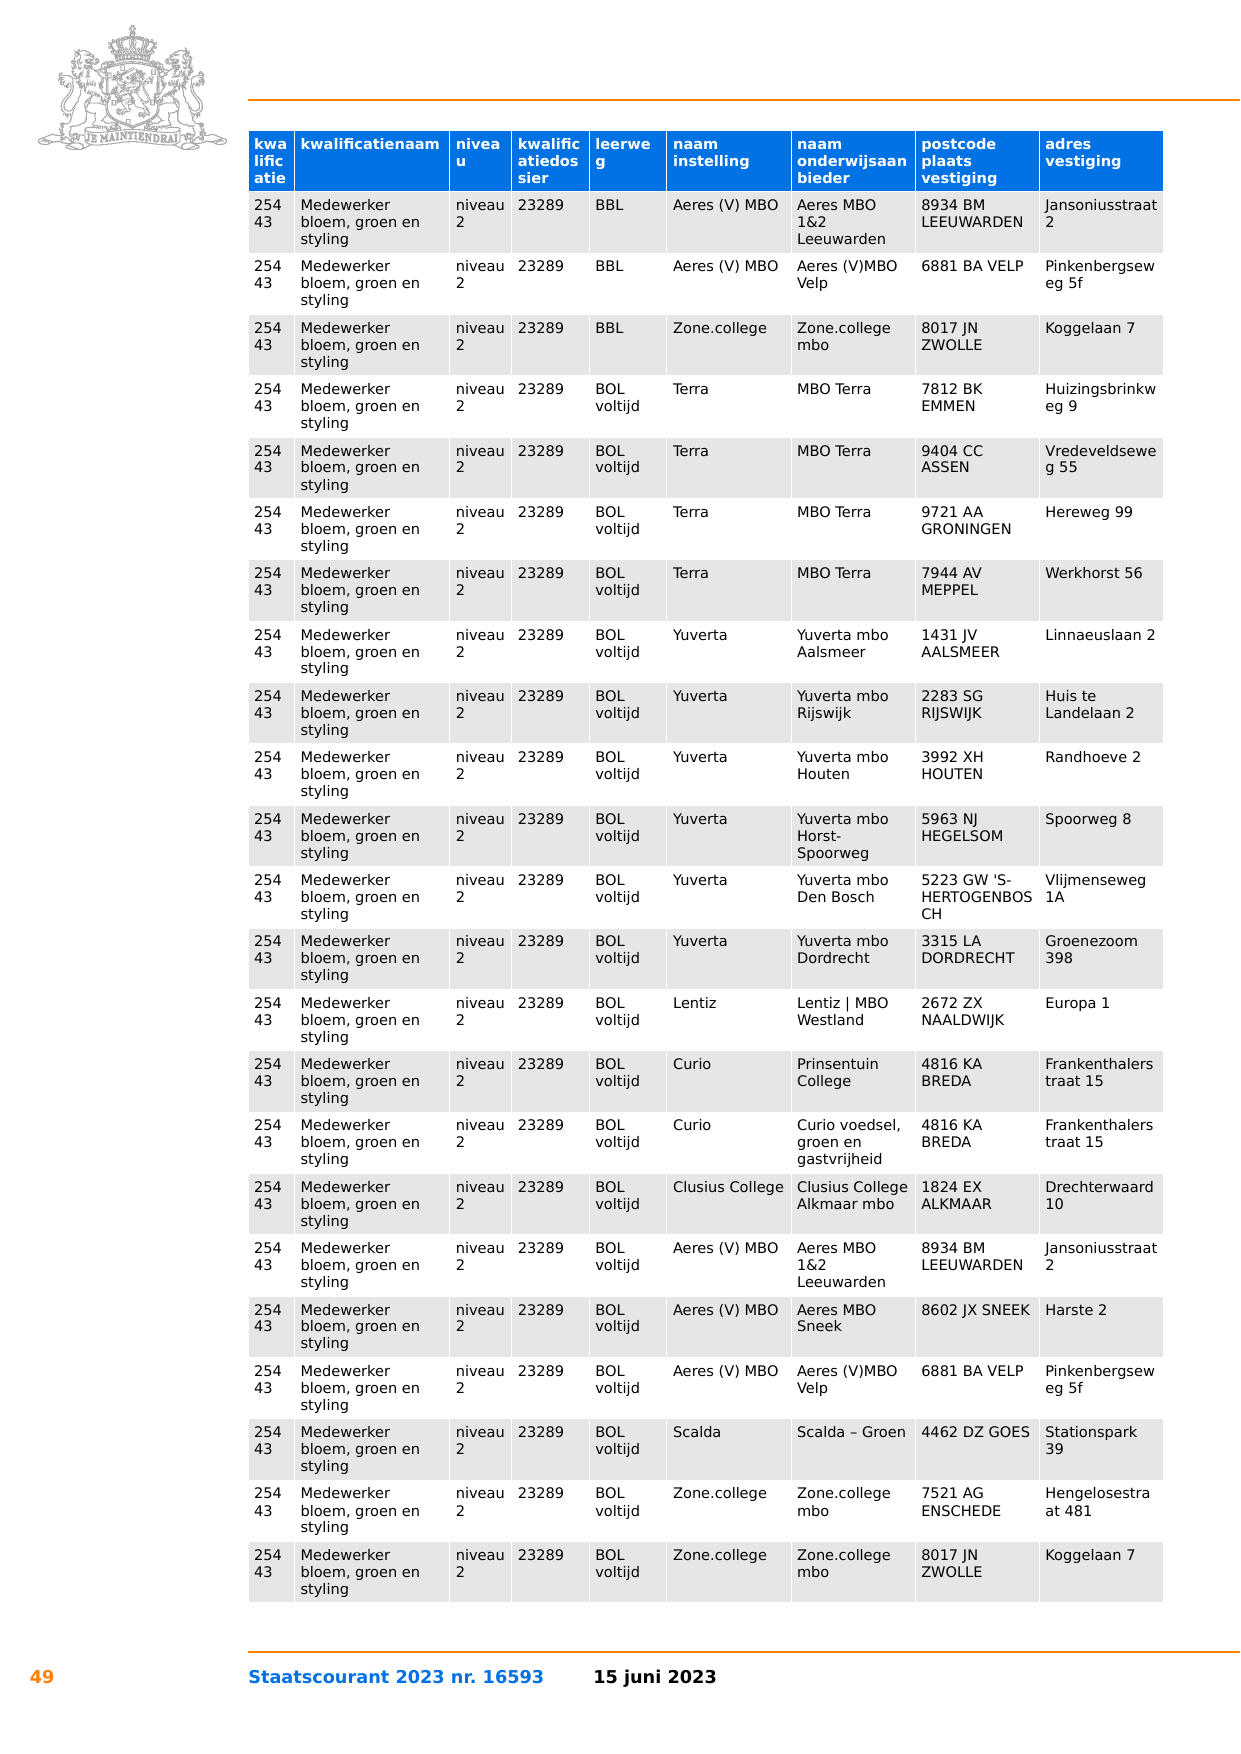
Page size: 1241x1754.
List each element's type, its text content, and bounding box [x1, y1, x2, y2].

table_cell Terra [667, 438, 791, 498]
table_cell niveau 2 [450, 1419, 511, 1480]
table_cell Koggelaan 7 [1040, 315, 1163, 375]
table_cell 25443 [249, 1051, 294, 1112]
table_cell Yuverta mbo Dordrecht [792, 929, 915, 989]
table_cell 23289 [512, 499, 589, 559]
table_cell BOL voltijd [590, 1542, 666, 1602]
table_cell Zone.college [667, 1542, 791, 1602]
table_cell BOL voltijd [590, 745, 666, 805]
table_cell 25443 [249, 254, 294, 314]
table_cell 7944 AV MEPPEL [916, 560, 1039, 621]
table_cell niveau 2 [450, 867, 511, 927]
table_cell BOL voltijd [590, 438, 666, 498]
table_cell 8017 JN ZWOLLE [916, 1542, 1039, 1602]
table_cell Zone.college mbo [792, 1542, 915, 1602]
table_cell 25443 [249, 560, 294, 621]
table_cell Medewerker bloem, groen en styling [295, 192, 449, 253]
table_cell 4816 KA BREDA [916, 1051, 1039, 1112]
table_cell 25443 [249, 1358, 294, 1418]
table_header leerweg [590, 131, 666, 191]
table_cell Medewerker bloem, groen en styling [295, 990, 449, 1050]
table_cell Aeres (V) MBO [667, 192, 791, 253]
table_cell niveau 2 [450, 1481, 511, 1541]
table_cell Hereweg 99 [1040, 499, 1163, 559]
table_cell 23289 [512, 1481, 589, 1541]
table_cell BOL voltijd [590, 560, 666, 621]
table_cell Koggelaan 7 [1040, 1542, 1163, 1602]
table_cell Medewerker bloem, groen en styling [295, 806, 449, 866]
table_cell 25443 [249, 745, 294, 805]
table_cell BBL [590, 315, 666, 375]
table_cell Lentiz [667, 990, 791, 1050]
table_cell Scalda [667, 1419, 791, 1480]
table_cell Medewerker bloem, groen en styling [295, 867, 449, 927]
table_cell Aeres (V) MBO [667, 1297, 791, 1357]
table_cell niveau 2 [450, 1113, 511, 1173]
table_cell niveau 2 [450, 1542, 511, 1602]
table_cell BOL voltijd [590, 1358, 666, 1418]
table_cell 23289 [512, 867, 589, 927]
table_cell 23289 [512, 560, 589, 621]
table_cell niveau 2 [450, 560, 511, 621]
table_cell Randhoeve 2 [1040, 745, 1163, 805]
table_cell niveau 2 [450, 929, 511, 989]
table_cell niveau 2 [450, 438, 511, 498]
table_cell 23289 [512, 1358, 589, 1418]
table_cell 25443 [249, 192, 294, 253]
table_cell BOL voltijd [590, 806, 666, 866]
picture [38, 25, 227, 150]
table_cell Aeres (V)MBO Velp [792, 254, 915, 314]
table_cell BOL voltijd [590, 1051, 666, 1112]
table_cell Aeres MBO Sneek [792, 1297, 915, 1357]
table_cell Stationspark 39 [1040, 1419, 1163, 1480]
table_cell Medewerker bloem, groen en styling [295, 1113, 449, 1173]
table_header kwalificatiedossier [512, 131, 589, 191]
table_cell Yuverta [667, 745, 791, 805]
table_cell Medewerker bloem, groen en styling [295, 683, 449, 743]
table_cell BOL voltijd [590, 376, 666, 437]
table_cell niveau 2 [450, 1235, 511, 1296]
table_cell Zone.college mbo [792, 1481, 915, 1541]
table_cell 7521 AG ENSCHEDE [916, 1481, 1039, 1541]
table_cell Harste 2 [1040, 1297, 1163, 1357]
table_cell Jansoniusstraat 2 [1040, 1235, 1163, 1296]
table_cell Yuverta mbo Rijswijk [792, 683, 915, 743]
table_cell Scalda – Groen [792, 1419, 915, 1480]
table_cell Pinkenbergseweg 5f [1040, 1358, 1163, 1418]
table_cell niveau 2 [450, 745, 511, 805]
table_cell 25443 [249, 1113, 294, 1173]
table_cell Aeres MBO 1&2 Leeuwarden [792, 192, 915, 253]
table_cell 23289 [512, 1051, 589, 1112]
table_cell Groenezoom 398 [1040, 929, 1163, 989]
table_cell BOL voltijd [590, 683, 666, 743]
table_cell niveau 2 [450, 990, 511, 1050]
table_cell Medewerker bloem, groen en styling [295, 499, 449, 559]
table_cell Medewerker bloem, groen en styling [295, 1051, 449, 1112]
table_cell niveau 2 [450, 622, 511, 682]
table_header postcode plaats vestiging [916, 131, 1039, 191]
table_cell Medewerker bloem, groen en styling [295, 1542, 449, 1602]
table_cell Zone.college [667, 315, 791, 375]
table_cell 9721 AA GRONINGEN [916, 499, 1039, 559]
table_cell Vredeveldseweg 55 [1040, 438, 1163, 498]
table_cell 5223 GW 'S-HERTOGENBOSCH [916, 867, 1039, 927]
table_cell Yuverta [667, 929, 791, 989]
table_cell MBO Terra [792, 438, 915, 498]
table_cell Drechterwaard 10 [1040, 1174, 1163, 1234]
table_cell 23289 [512, 315, 589, 375]
table_cell 23289 [512, 1419, 589, 1480]
table_cell Terra [667, 560, 791, 621]
table_cell 23289 [512, 438, 589, 498]
table_cell Medewerker bloem, groen en styling [295, 1297, 449, 1357]
table_cell Werkhorst 56 [1040, 560, 1163, 621]
table_cell Pinkenbergseweg 5f [1040, 254, 1163, 314]
table_cell 25443 [249, 1542, 294, 1602]
table_cell 3315 LA DORDRECHT [916, 929, 1039, 989]
table_cell Medewerker bloem, groen en styling [295, 560, 449, 621]
table_cell BBL [590, 192, 666, 253]
table_cell Frankenthalerstraat 15 [1040, 1051, 1163, 1112]
table_cell MBO Terra [792, 499, 915, 559]
table_cell Spoorweg 8 [1040, 806, 1163, 866]
table_cell BOL voltijd [590, 1297, 666, 1357]
table_cell Yuverta mbo Houten [792, 745, 915, 805]
table_cell 25443 [249, 315, 294, 375]
table_cell 23289 [512, 1542, 589, 1602]
table_cell Huis te Landelaan 2 [1040, 683, 1163, 743]
table_cell 25443 [249, 929, 294, 989]
table_cell MBO Terra [792, 376, 915, 437]
table_cell 23289 [512, 990, 589, 1050]
table_cell Linnaeuslaan 2 [1040, 622, 1163, 682]
table_cell Medewerker bloem, groen en styling [295, 1235, 449, 1296]
table_cell 23289 [512, 622, 589, 682]
table_cell Medewerker bloem, groen en styling [295, 254, 449, 314]
table_cell 25443 [249, 1235, 294, 1296]
table_cell 23289 [512, 745, 589, 805]
table_cell 25443 [249, 1419, 294, 1480]
table_cell Frankenthalerstraat 15 [1040, 1113, 1163, 1173]
table_cell 25443 [249, 1174, 294, 1234]
table_cell Curio voedsel, groen en gastvrijheid [792, 1113, 915, 1173]
table_cell Yuverta [667, 683, 791, 743]
table_cell niveau 2 [450, 499, 511, 559]
table_cell niveau 2 [450, 315, 511, 375]
table_header kwalificatie [249, 131, 294, 191]
table_cell 25443 [249, 499, 294, 559]
table_cell Medewerker bloem, groen en styling [295, 745, 449, 805]
table_cell niveau 2 [450, 1358, 511, 1418]
table_cell 8602 JX SNEEK [916, 1297, 1039, 1357]
table_cell Medewerker bloem, groen en styling [295, 438, 449, 498]
table_cell 7812 BK EMMEN [916, 376, 1039, 437]
table_cell niveau 2 [450, 1051, 511, 1112]
table_cell 25443 [249, 806, 294, 866]
table_cell niveau 2 [450, 683, 511, 743]
table_cell 4462 DZ GOES [916, 1419, 1039, 1480]
table_cell Clusius College [667, 1174, 791, 1234]
table_cell niveau 2 [450, 192, 511, 253]
table_cell 1431 JV AALSMEER [916, 622, 1039, 682]
table_cell BOL voltijd [590, 1174, 666, 1234]
table_cell 25443 [249, 376, 294, 437]
table_cell niveau 2 [450, 806, 511, 866]
table_cell BOL voltijd [590, 1419, 666, 1480]
table_cell Vlijmenseweg 1A [1040, 867, 1163, 927]
table_cell Medewerker bloem, groen en styling [295, 1419, 449, 1480]
table_cell 9404 CC ASSEN [916, 438, 1039, 498]
table_cell 8934 BM LEEUWARDEN [916, 192, 1039, 253]
table_cell 3992 XH HOUTEN [916, 745, 1039, 805]
table_cell BOL voltijd [590, 867, 666, 927]
table_cell 25443 [249, 1481, 294, 1541]
table_cell 4816 KA BREDA [916, 1113, 1039, 1173]
table_cell 5963 NJ HEGELSOM [916, 806, 1039, 866]
table_cell Aeres MBO 1&2 Leeuwarden [792, 1235, 915, 1296]
table_cell niveau 2 [450, 254, 511, 314]
table_cell Europa 1 [1040, 990, 1163, 1050]
table_cell Aeres (V)MBO Velp [792, 1358, 915, 1418]
table_cell BOL voltijd [590, 499, 666, 559]
table_cell BOL voltijd [590, 1113, 666, 1173]
table_cell Terra [667, 376, 791, 437]
table_cell BOL voltijd [590, 1481, 666, 1541]
table_cell BOL voltijd [590, 990, 666, 1050]
table_cell 6881 BA VELP [916, 1358, 1039, 1418]
table_cell Jansoniusstraat 2 [1040, 192, 1163, 253]
table_cell 23289 [512, 929, 589, 989]
table_cell Clusius College Alkmaar mbo [792, 1174, 915, 1234]
table_cell Aeres (V) MBO [667, 254, 791, 314]
table_cell 8017 JN ZWOLLE [916, 315, 1039, 375]
table_cell 23289 [512, 806, 589, 866]
table_cell 23289 [512, 254, 589, 314]
table_cell 23289 [512, 1174, 589, 1234]
table_cell Aeres (V) MBO [667, 1358, 791, 1418]
table_cell Aeres (V) MBO [667, 1235, 791, 1296]
table_cell 23289 [512, 1235, 589, 1296]
table_cell Medewerker bloem, groen en styling [295, 1174, 449, 1234]
table_cell 25443 [249, 990, 294, 1050]
table_cell 1824 EX ALKMAAR [916, 1174, 1039, 1234]
table_cell Huizingsbrinkweg 9 [1040, 376, 1163, 437]
table_cell Yuverta mbo Den Bosch [792, 867, 915, 927]
table_cell Prinsentuin College [792, 1051, 915, 1112]
table_cell 23289 [512, 1113, 589, 1173]
table_cell Medewerker bloem, groen en styling [295, 929, 449, 989]
table_cell BOL voltijd [590, 1235, 666, 1296]
table_cell MBO Terra [792, 560, 915, 621]
table_cell 25443 [249, 622, 294, 682]
table_cell Yuverta mbo Horst-Spoorweg [792, 806, 915, 866]
table_cell Medewerker bloem, groen en styling [295, 1481, 449, 1541]
table_cell 25443 [249, 683, 294, 743]
table_cell Medewerker bloem, groen en styling [295, 315, 449, 375]
table_cell Medewerker bloem, groen en styling [295, 1358, 449, 1418]
table_cell Yuverta [667, 622, 791, 682]
table_header kwalificatienaam [295, 131, 449, 191]
table_cell niveau 2 [450, 1174, 511, 1234]
table_header adres vestiging [1040, 131, 1163, 191]
table_cell Zone.college [667, 1481, 791, 1541]
table_cell 23289 [512, 1297, 589, 1357]
table_cell niveau 2 [450, 376, 511, 437]
table_cell 8934 BM LEEUWARDEN [916, 1235, 1039, 1296]
table_cell Hengelosestraat 481 [1040, 1481, 1163, 1541]
table_cell Curio [667, 1051, 791, 1112]
table_cell Zone.college mbo [792, 315, 915, 375]
table_cell 23289 [512, 683, 589, 743]
table_cell BOL voltijd [590, 929, 666, 989]
table_cell 2672 ZX NAALDWIJK [916, 990, 1039, 1050]
table_cell 25443 [249, 438, 294, 498]
table_cell Yuverta mbo Aalsmeer [792, 622, 915, 682]
table_cell 2283 SG RIJSWIJK [916, 683, 1039, 743]
table_cell Yuverta [667, 806, 791, 866]
table_cell 25443 [249, 867, 294, 927]
table_cell niveau 2 [450, 1297, 511, 1357]
table_cell BBL [590, 254, 666, 314]
table_cell Lentiz | MBO Westland [792, 990, 915, 1050]
table_cell 23289 [512, 376, 589, 437]
table_cell Curio [667, 1113, 791, 1173]
table_cell Terra [667, 499, 791, 559]
table_cell Medewerker bloem, groen en styling [295, 622, 449, 682]
table_cell Yuverta [667, 867, 791, 927]
table_cell Medewerker bloem, groen en styling [295, 376, 449, 437]
table_cell BOL voltijd [590, 622, 666, 682]
table_cell 6881 BA VELP [916, 254, 1039, 314]
table_header niveau [450, 131, 511, 191]
table_header naam instelling [667, 131, 791, 191]
table_cell 25443 [249, 1297, 294, 1357]
table_cell 23289 [512, 192, 589, 253]
table_header naam onderwijsaanbieder [792, 131, 915, 191]
